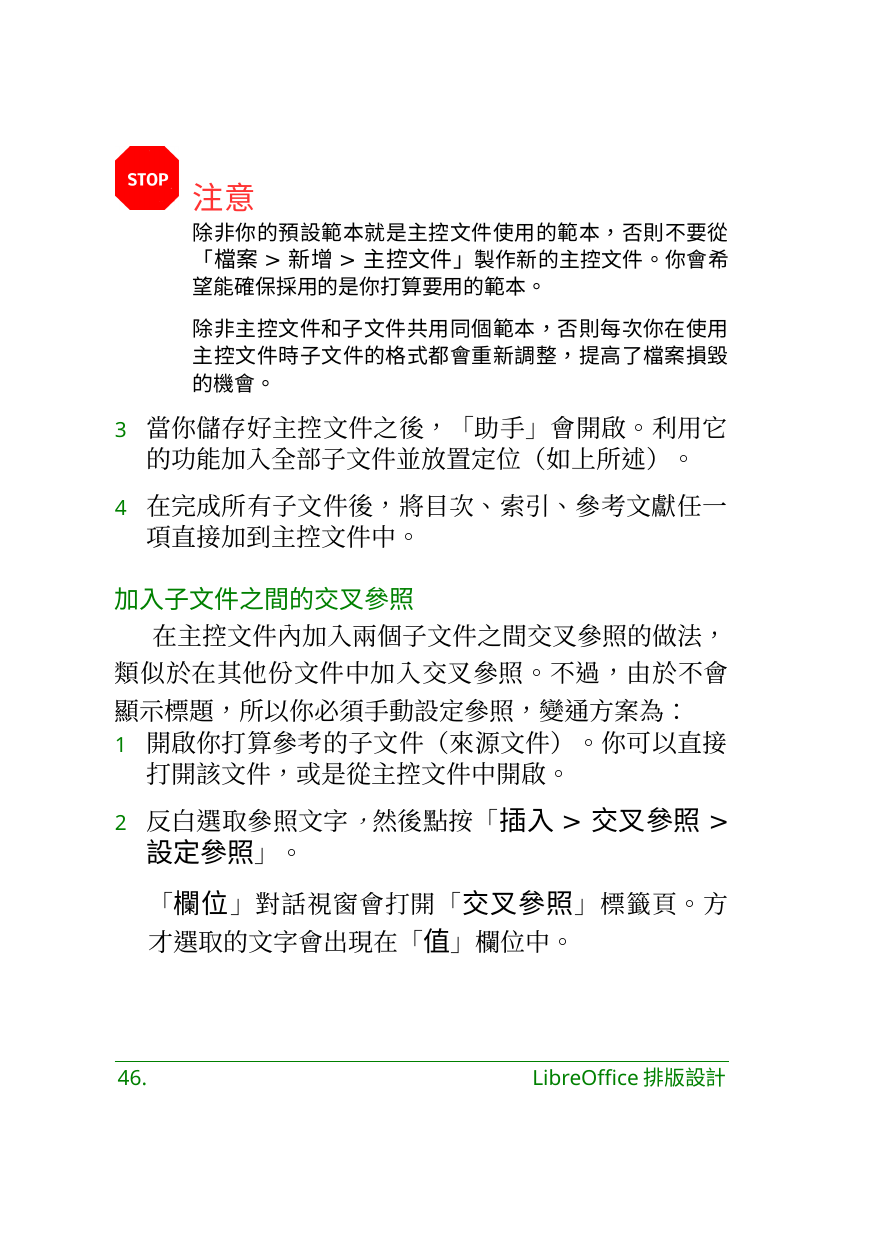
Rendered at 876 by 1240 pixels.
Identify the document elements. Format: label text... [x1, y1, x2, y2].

list 注意 [114, 146, 729, 218]
subtitle 加入子文件之間的交叉參照 [114, 584, 729, 615]
text 「欄位」對話視窗會打開「交叉參照」標籤頁。方才選取的文字會出現在「值」欄位中。 [148, 884, 729, 959]
text 除非主控文件和子文件共用同個範本，否則每次你在使用主控文件時子文件的格式都會重新調整，提高了檔案損毀的機會。 [193, 315, 729, 396]
picture [115, 146, 179, 210]
text 在主控文件內加入兩個子文件之間交叉參照的做法，類似於在其他份文件中加入交叉參照。不過，由於不會顯示標題，所以你必須手動設定參照，變通方案為： [114, 615, 729, 728]
text 除非你的預設範本就是主控文件使用的範本，否則不要從「檔案 > 新增 > 主控文件」製作新的主控文件。你會希望能確保採用的是你打算要用的範本。 [193, 218, 729, 299]
list 在完成所有子文件後，將目次、索引、參考文獻任一項直接加到主控文件中。 [114, 490, 729, 553]
list 反白選取參照文字，然後點按「插入 > 交叉參照 > 設定參照」。 [114, 806, 729, 868]
list 開啟你打算參考的子文件（來源文件）。你可以直接打開該文件，或是從主控文件中開啟。 [114, 728, 729, 790]
list 當你儲存好主控文件之後，「助手」會開啟。利用它的功能加入全部子文件並放置定位（如上所述）。 [114, 412, 729, 474]
